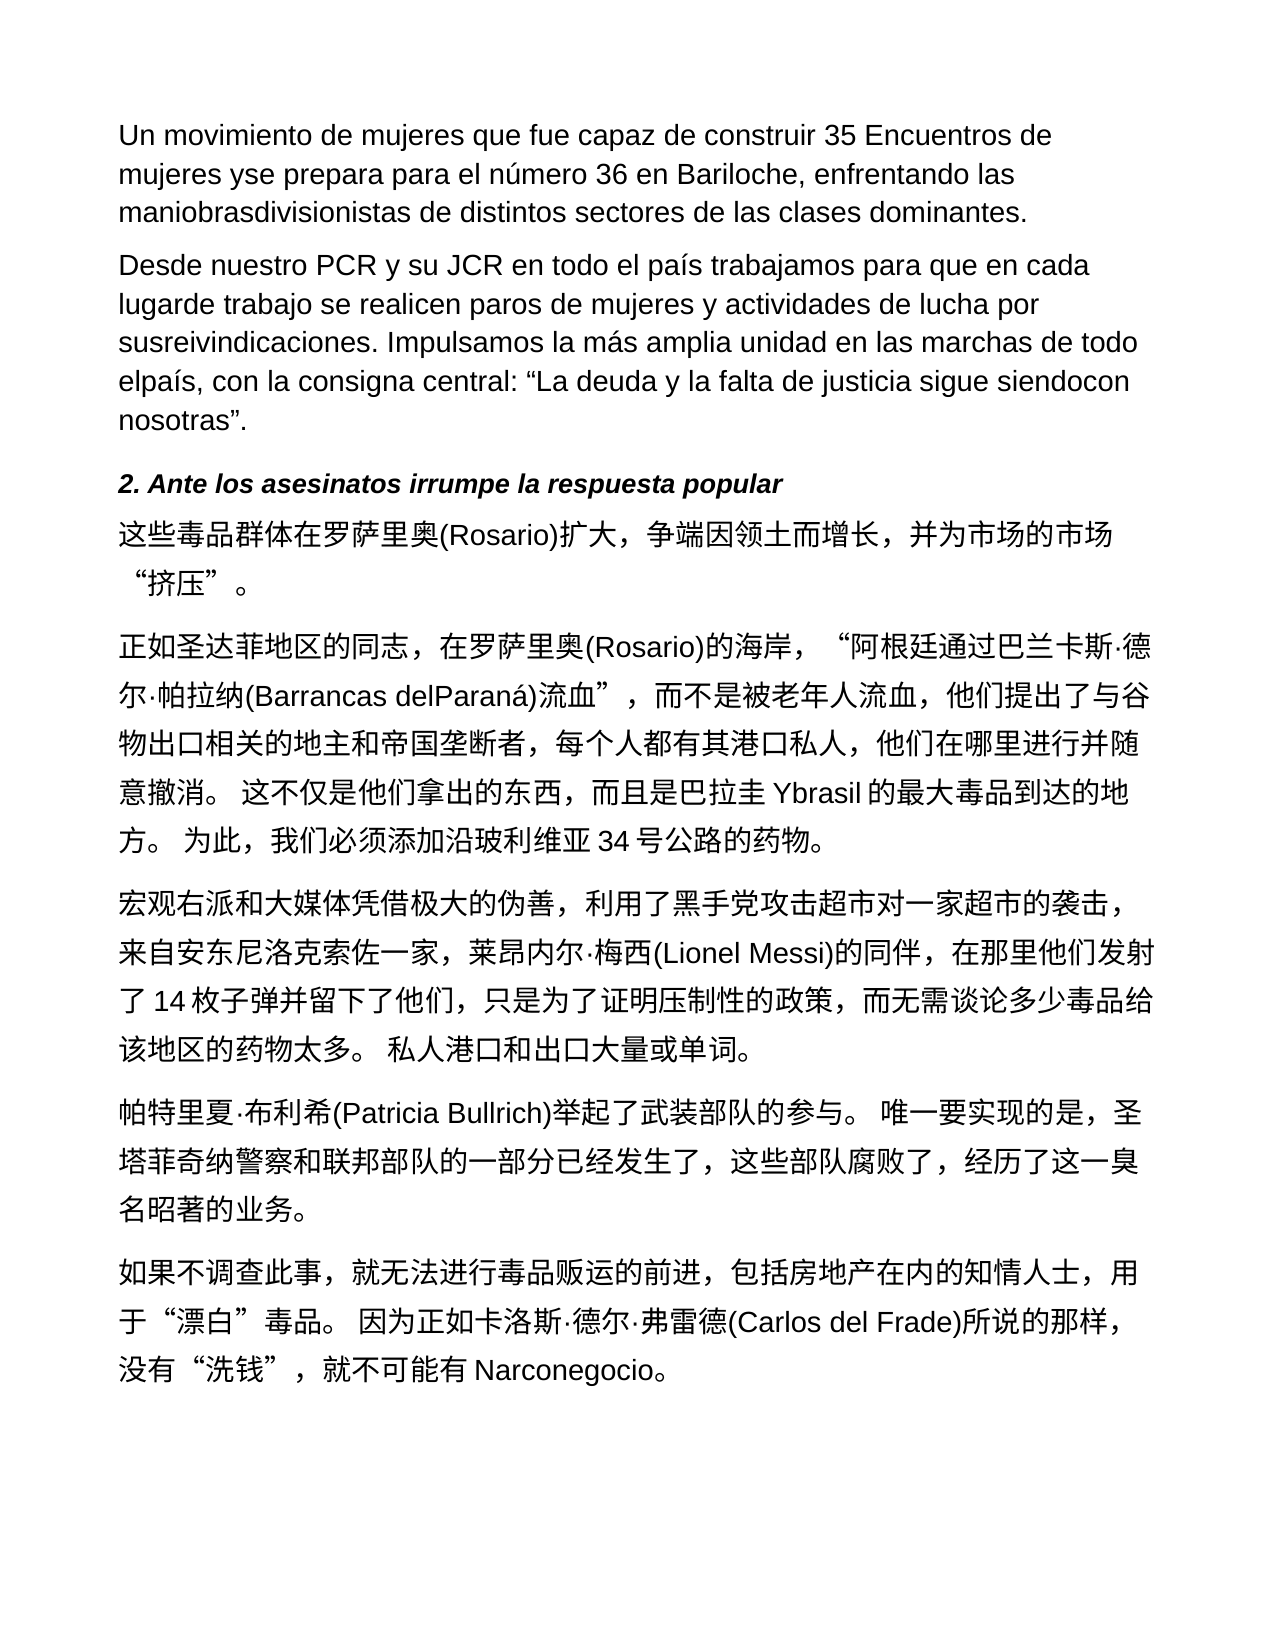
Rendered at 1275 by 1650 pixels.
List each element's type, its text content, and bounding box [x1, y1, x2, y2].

subtitle 2. Ante los asesinatos irrumpe la respuesta popular [118, 468, 1157, 499]
text Un movimiento de mujeres que fue capaz de construir 35 Encuentros de mujeres yse prepara para el número 36 en Bariloche, enfrentando las maniobrasdivisionistas de distintos sectores de las clases dominantes. [118, 118, 1157, 229]
text Desde nuestro PCR y su JCR en todo el país trabajamos para que en cada lugarde trabajo se realicen paros de mujeres y actividades de lucha por susreivindicaciones. Impulsamos la más amplia unidad en las marchas de todo elpaís, con la consigna central: “La deuda y la falta de justicia sigue siendocon nosotras”. [118, 248, 1157, 436]
text 帕特里夏·布利希(Patricia Bullrich)举起了武装部队的参与。 唯一要实现的是，圣塔菲奇纳警察和联邦部队的一部分已经发生了，这些部队腐败了，经历了这一臭名昭著的业务。 [118, 1089, 1157, 1229]
text 如果不调查此事，就无法进行毒品贩运的前进，包括房地产在内的知情人士，用于“漂白”毒品。 因为正如卡洛斯·德尔·弗雷德(Carlos del Frade)所说的那样，没有“洗钱”，就不可能有Narconegocio。 [118, 1250, 1157, 1389]
text 正如圣达菲地区的同志，在罗萨里奥(Rosario)的海岸，“阿根廷通过巴兰卡斯·德尔·帕拉纳(Barrancas delParaná)流血”，而不是被老年人流血，他们提出了与谷物出口相关的地主和帝国垄断者，每个人都有其港口私人，他们在哪里进行并随意撤消。 这不仅是他们拿出的东西，而且是巴拉圭Ybrasil的最大毒品到达的地方。 为此，我们必须添加沿玻利维亚34号公路的药物。 [118, 623, 1157, 860]
text 宏观右派和大媒体凭借极大的伪善，利用了黑手党攻击超市对一家超市的袭击，来自安东尼洛克索佐一家，莱昂内尔·梅西(Lionel Messi)的同伴，在那里他们发射了14枚子弹并留下了他们，只是为了证明压制性的政策，而无需谈论多少毒品给该地区的药物太多。 私人港口和出口大量或单词。 [118, 881, 1157, 1069]
text 这些毒品群体在罗萨里奥(Rosario)扩大，争端因领土而增长，并为市场的市场“挤压”。 [118, 512, 1157, 603]
